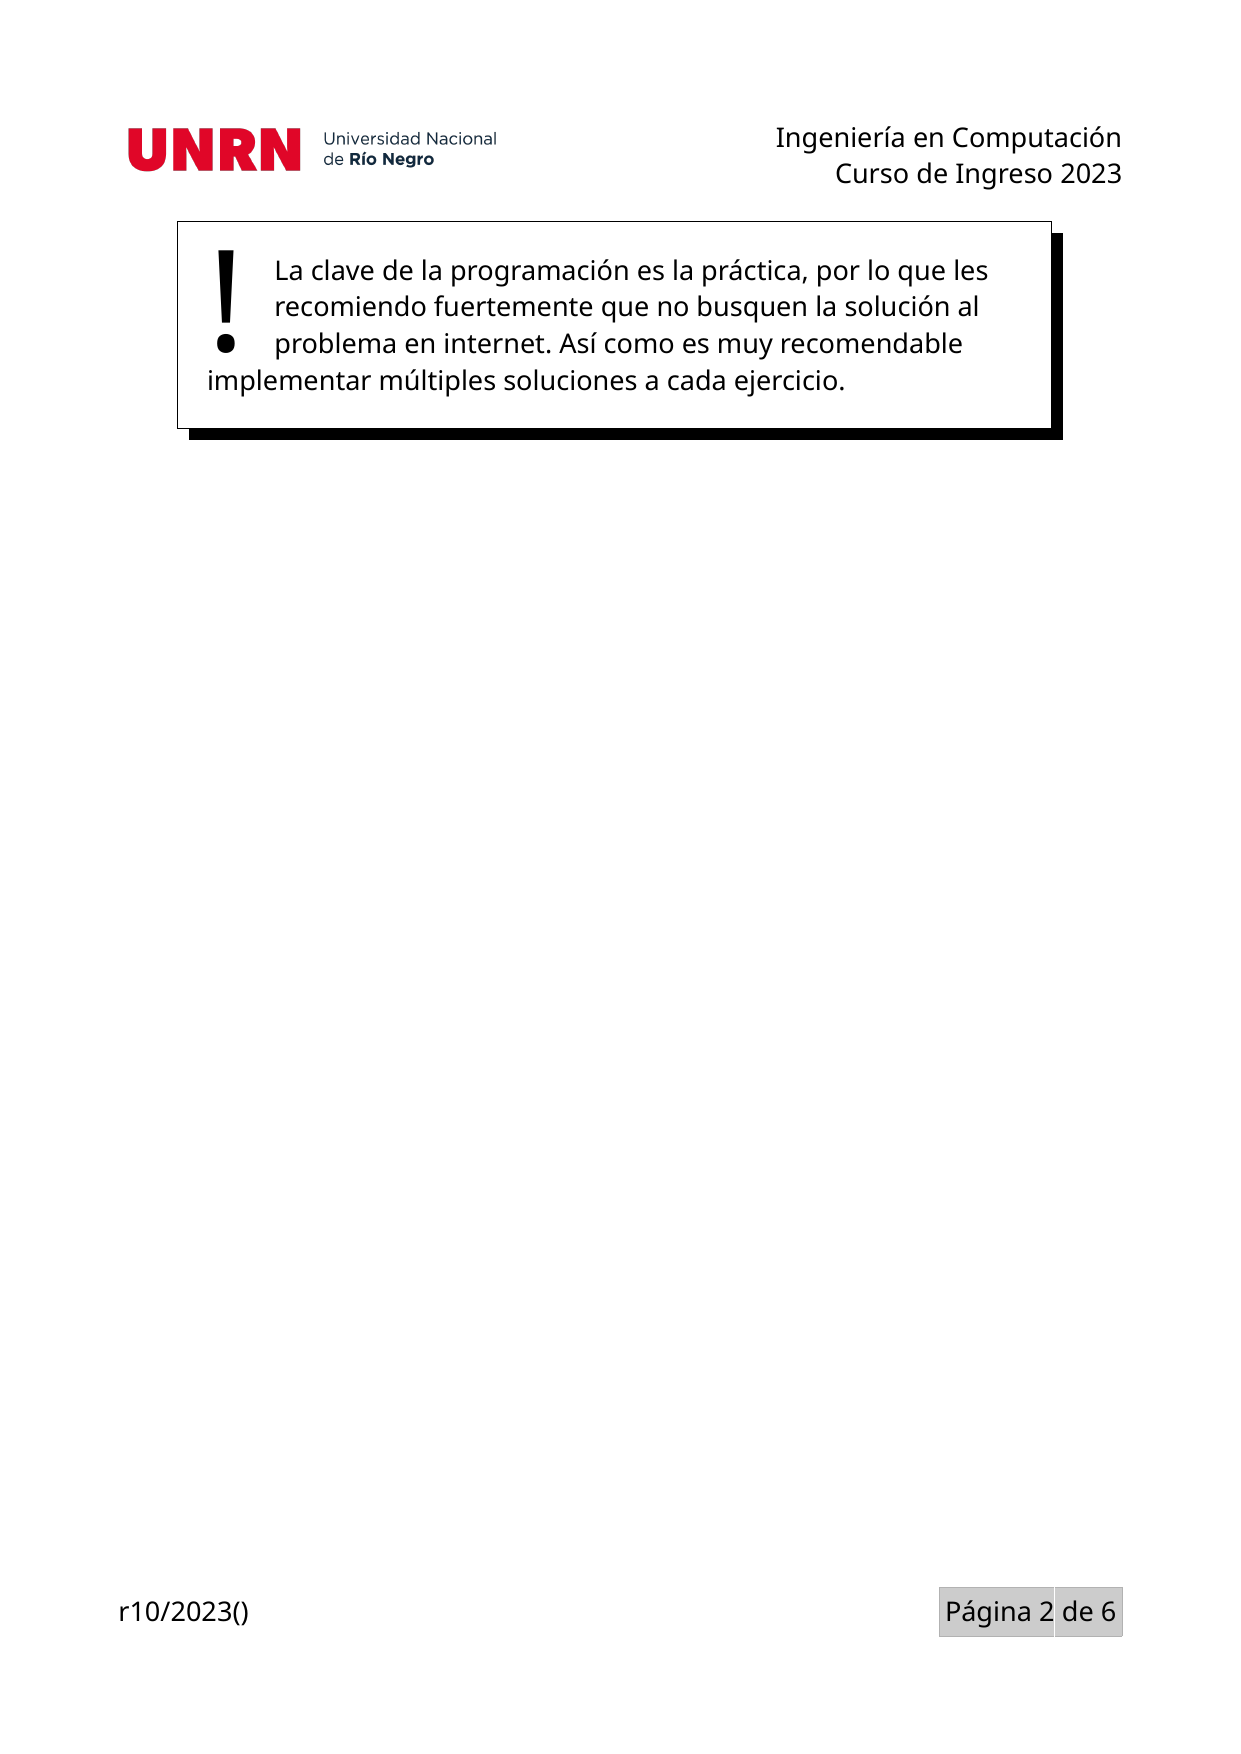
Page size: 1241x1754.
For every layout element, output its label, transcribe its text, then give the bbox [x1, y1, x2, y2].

picture [118, 118, 505, 180]
text !La clave de la programación es la práctica, por lo que les recomiendo fuertemente que no busquen la solución al problema en internet. Así como es muy recomendable implementar múltiples soluciones a cada ejercicio. [178, 222, 1051, 428]
